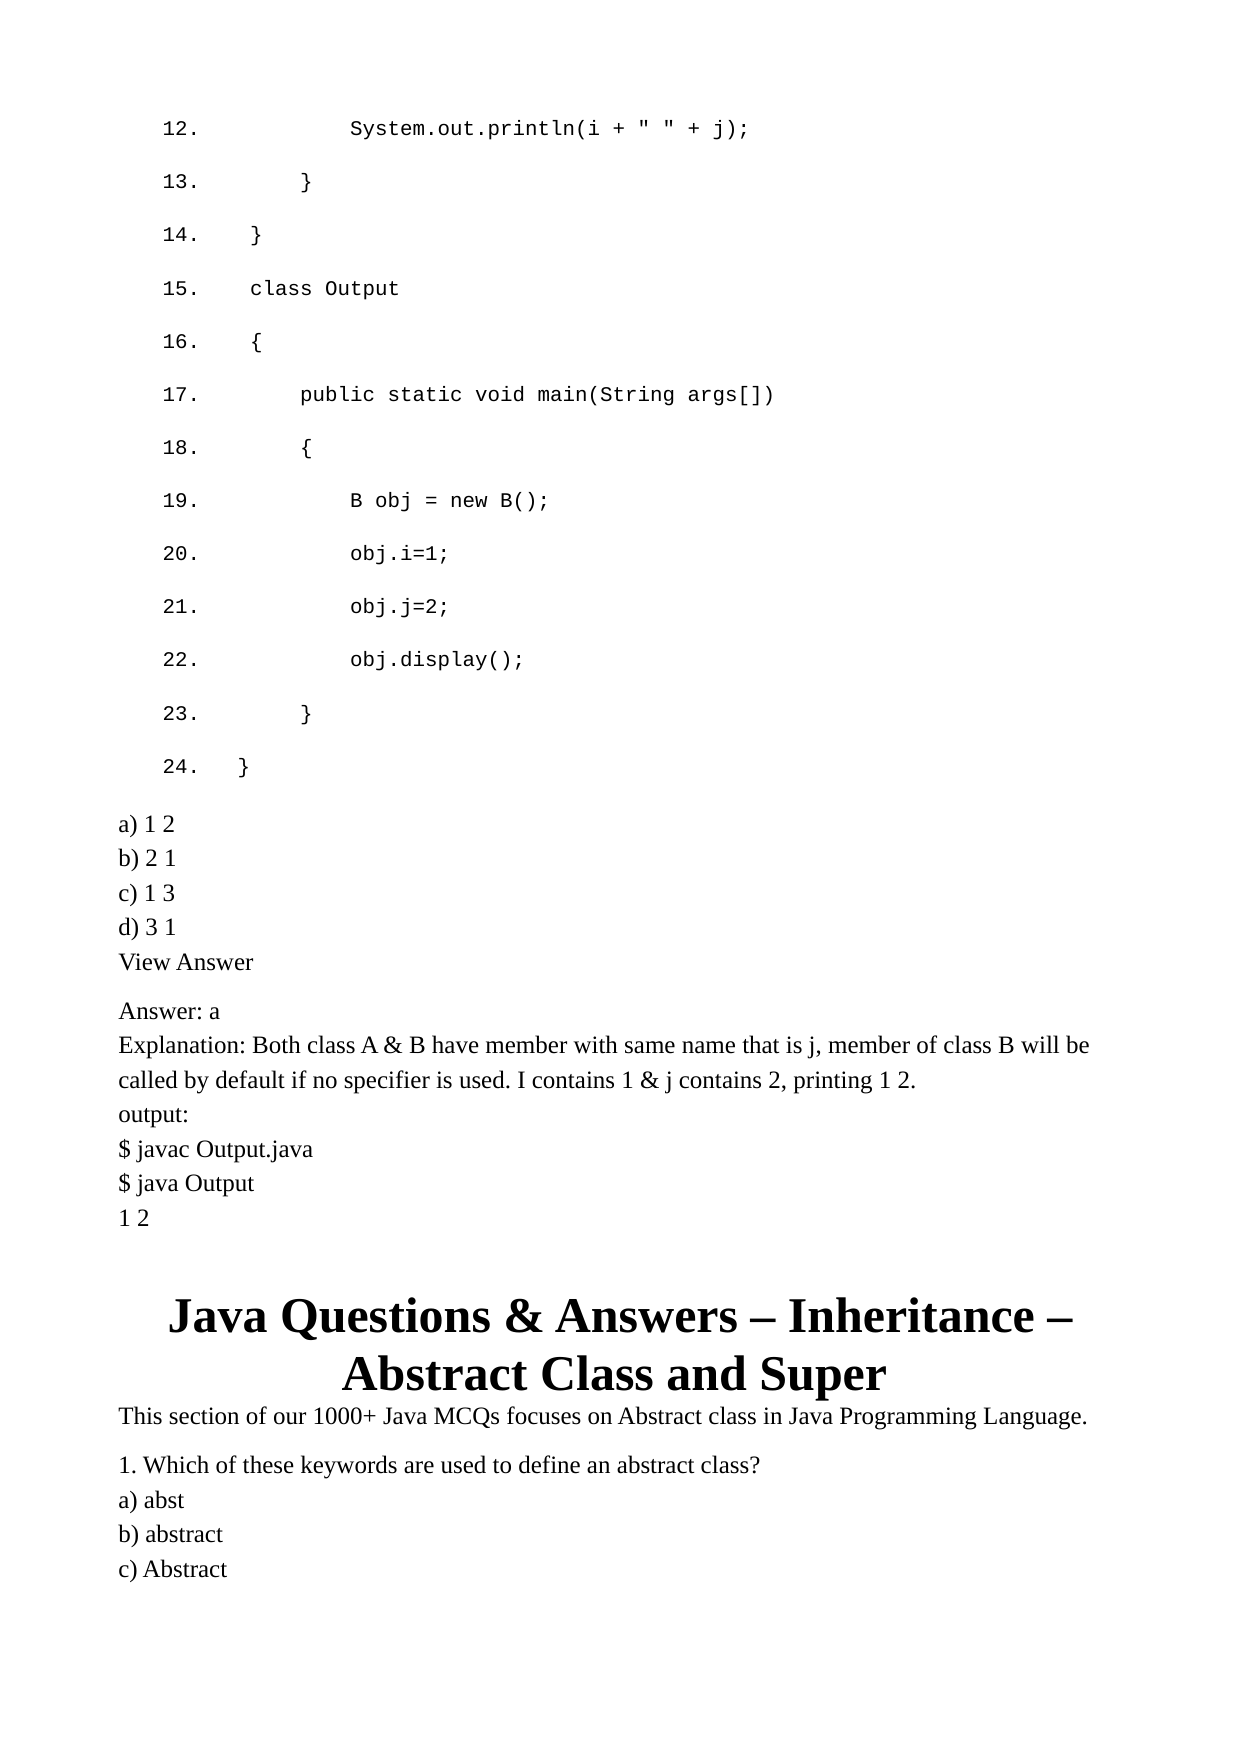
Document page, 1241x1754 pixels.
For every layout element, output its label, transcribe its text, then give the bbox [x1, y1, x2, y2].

text Answer: a Explanation: Both class A & B have member with same name that is j, member of class B will be called by default if no specifier is used. I contains 1 & j contains 2, printing 1 2. output: $ javac Output.java $ java Output 1 2 [118, 996, 1122, 1266]
list class Output [162, 277, 1122, 301]
subtitle Java Questions & Answers – Inheritance – Abstract Class and Super [118, 1286, 1122, 1401]
list obj.display(); [162, 649, 1122, 673]
list obj.i=1; [162, 543, 1122, 567]
list } [162, 224, 1122, 248]
list { [162, 331, 1122, 354]
list obj.j=2; [162, 596, 1122, 620]
list { [162, 437, 1122, 461]
text a) 1 2 b) 2 1 c) 1 3 d) 3 1 View Answer [118, 809, 1122, 975]
list } [162, 756, 1122, 779]
text 1. Which of these keywords are used to define an abstract class? a) abst b) abstract c) Abstract [118, 1450, 1122, 1582]
list B obj = new B(); [162, 490, 1122, 514]
list } [162, 171, 1122, 195]
list System.out.println(i + " " + j); [162, 118, 1122, 142]
list public static void main(String args[]) [162, 384, 1122, 407]
text This section of our 1000+ Java MCQs focuses on Abstract class in Java Programming Language. [118, 1401, 1122, 1430]
list } [162, 702, 1122, 726]
